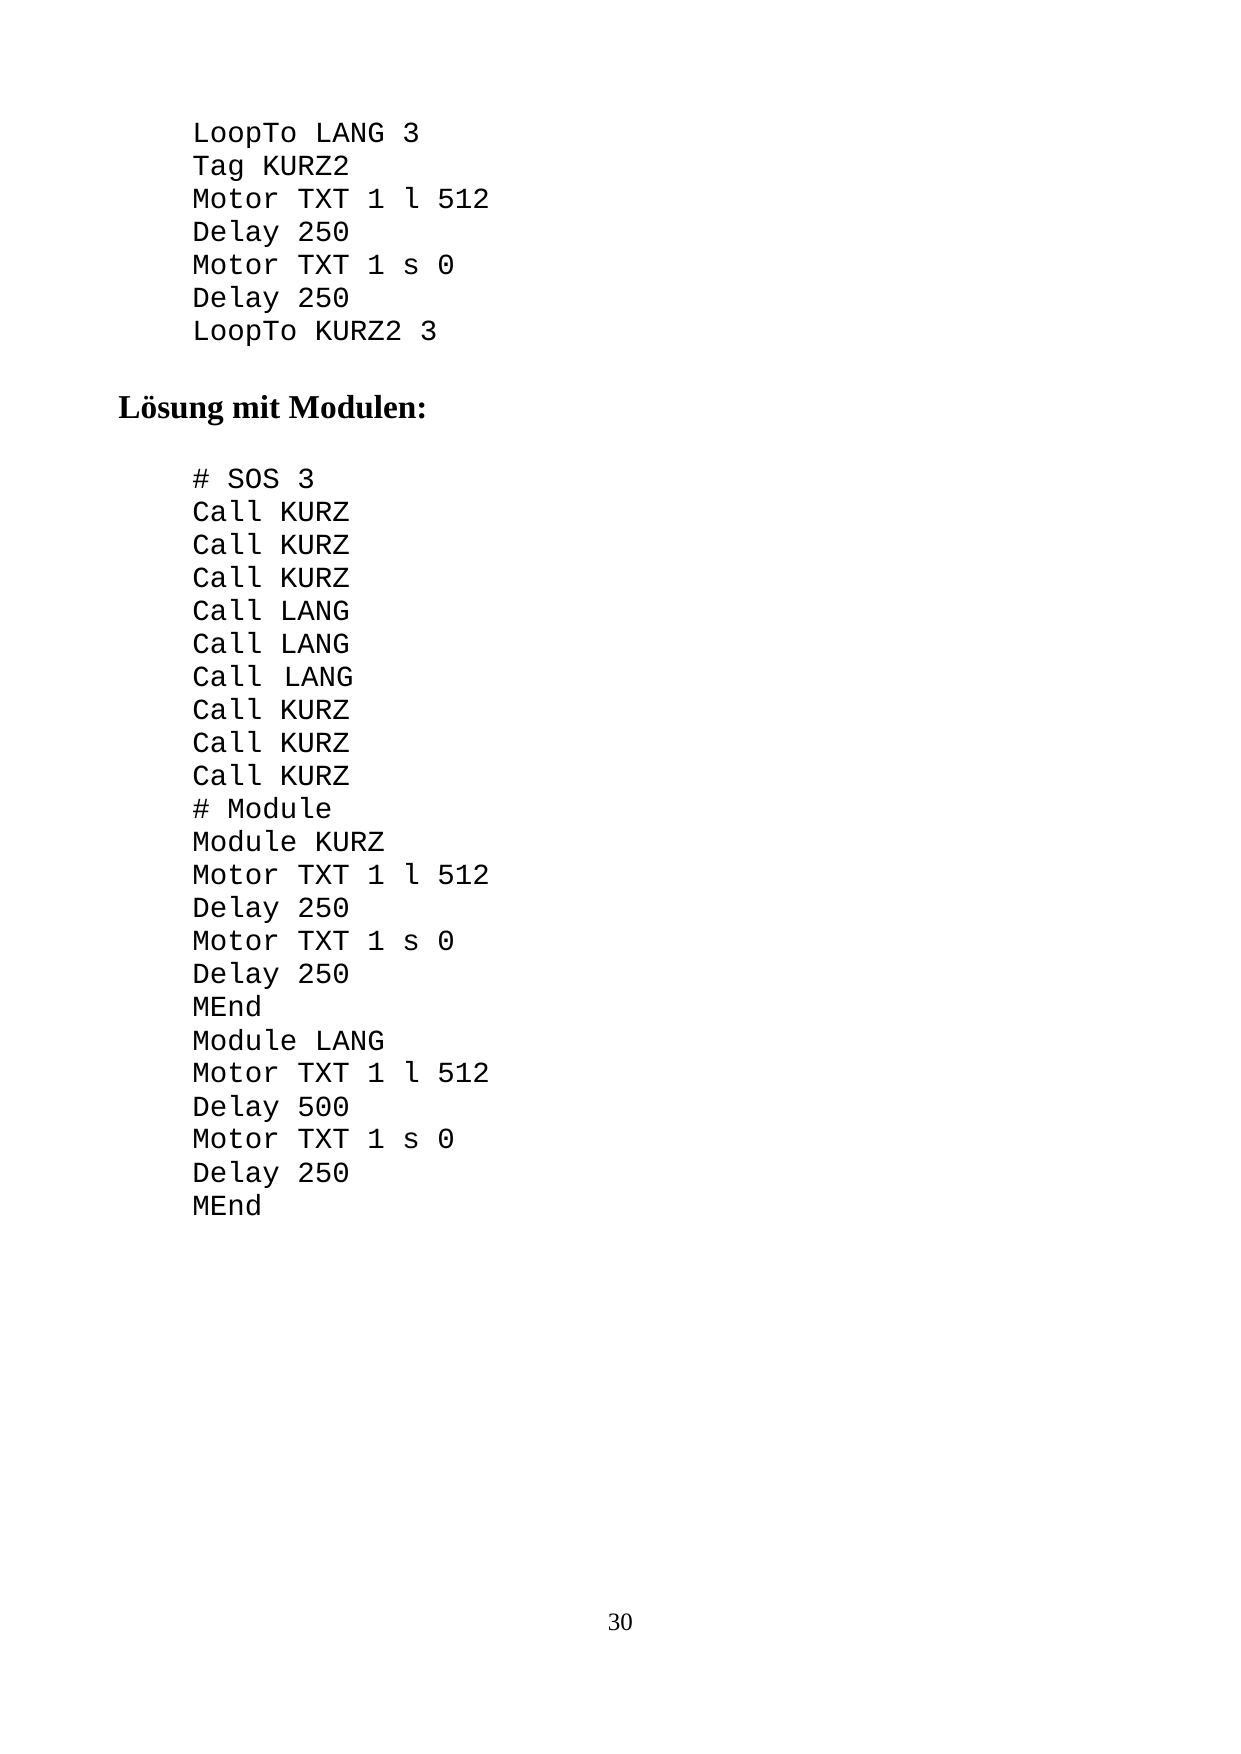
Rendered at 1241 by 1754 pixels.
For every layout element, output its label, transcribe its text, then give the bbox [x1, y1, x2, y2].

text Tag KURZ2 [118, 151, 1122, 184]
text Delay 250 [118, 217, 1122, 250]
text Call KURZ [118, 497, 1122, 530]
text # Module [118, 794, 1122, 827]
text MEnd [118, 993, 1122, 1026]
text Motor TXT 1 l 512 [118, 184, 1122, 217]
text Motor TXT 1 s 0 [118, 250, 1122, 283]
text LoopTo KURZ2 3 [118, 316, 1122, 349]
text Motor TXT 1 s 0 [118, 927, 1122, 959]
text Module KURZ [118, 827, 1122, 861]
text LoopTo LANG 3 [118, 118, 1122, 151]
text Delay 250 [118, 283, 1122, 316]
text Call LANG [118, 662, 1122, 695]
text Call LANG [118, 629, 1122, 662]
text Call KURZ [118, 695, 1122, 728]
text Motor TXT 1 l 512 [118, 1059, 1122, 1092]
text MEnd [118, 1191, 1122, 1224]
text Call KURZ [118, 563, 1122, 596]
text # SOS 3 [118, 464, 1122, 497]
text Call KURZ [118, 728, 1122, 761]
text Delay 250 [118, 893, 1122, 927]
text Delay 250 [118, 1158, 1122, 1191]
text Delay 500 [118, 1092, 1122, 1125]
text Call LANG [118, 596, 1122, 629]
text Delay 250 [118, 959, 1122, 993]
text Call KURZ [118, 530, 1122, 563]
text Call KURZ [118, 761, 1122, 794]
text Motor TXT 1 l 512 [118, 861, 1122, 893]
text Motor TXT 1 s 0 [118, 1125, 1122, 1158]
text Module LANG [118, 1026, 1122, 1059]
text Lösung mit Modulen: [118, 388, 1122, 426]
